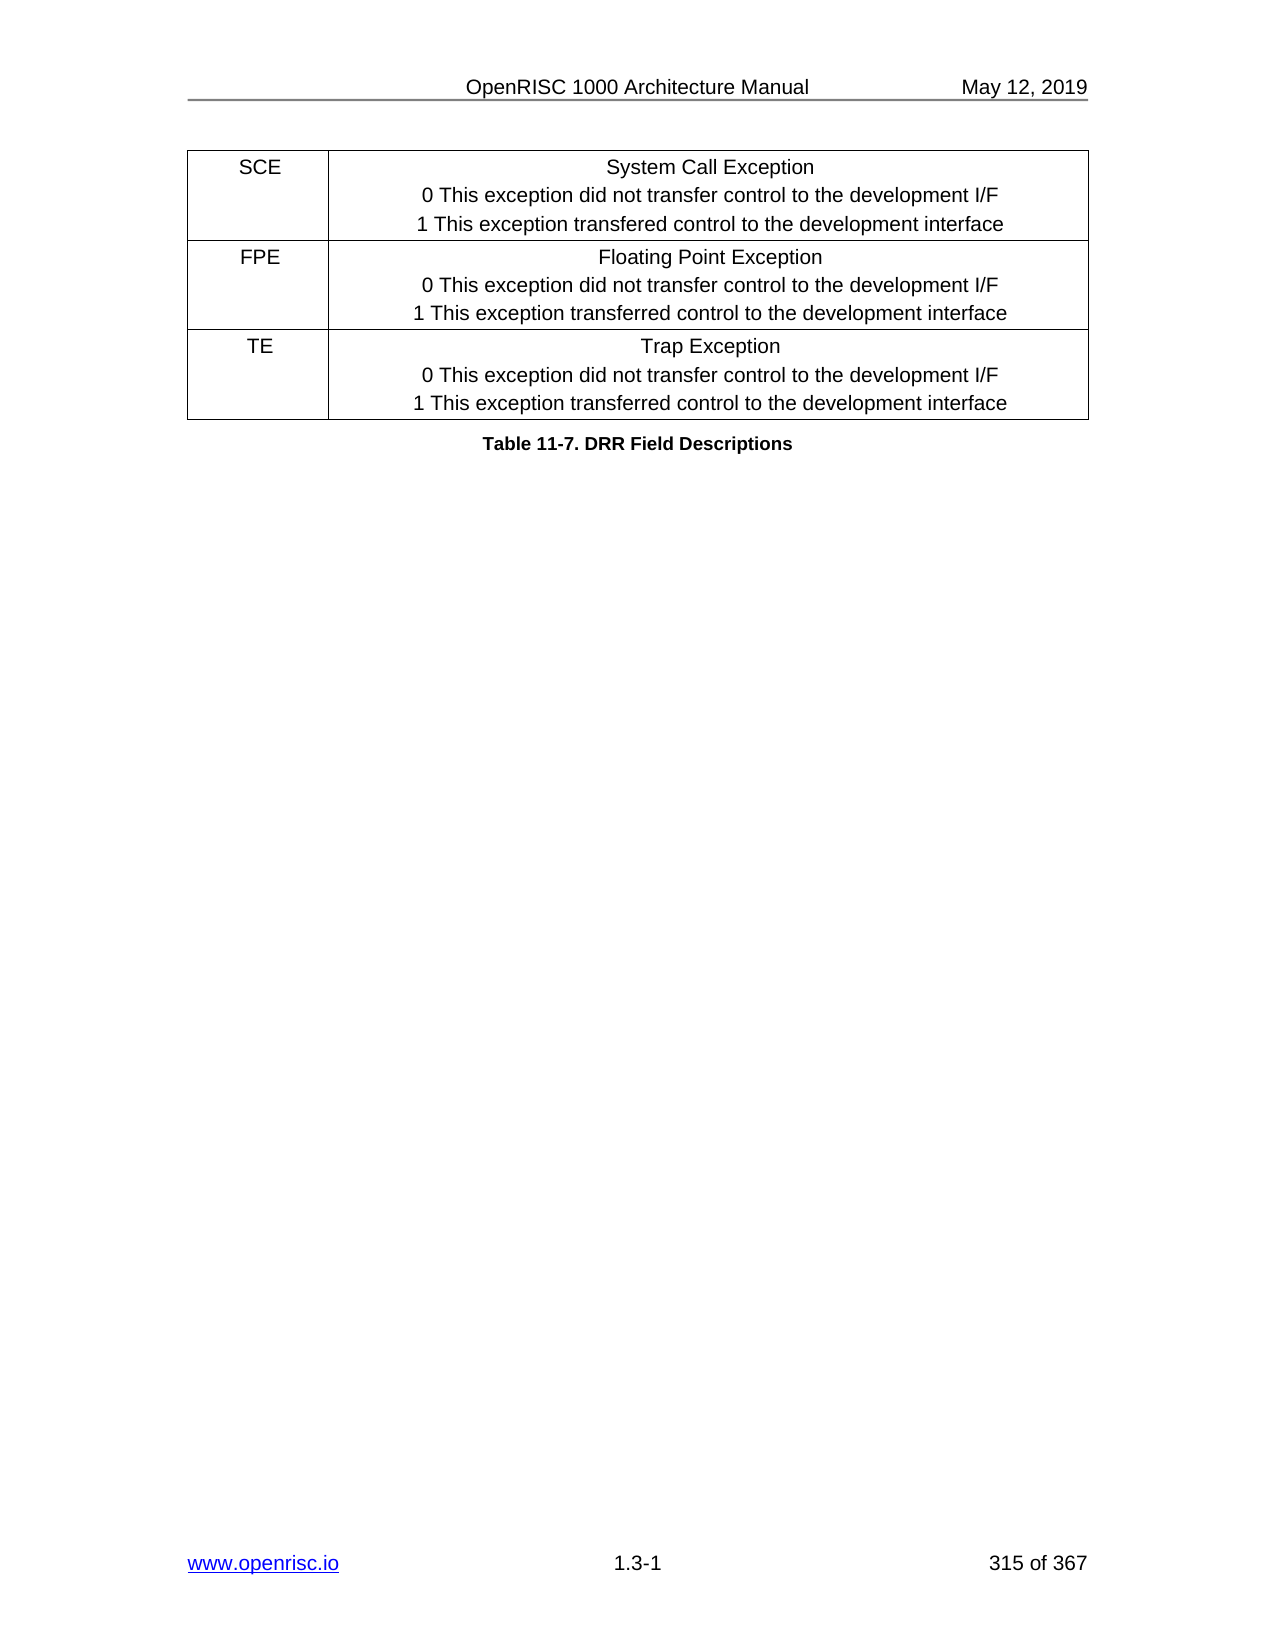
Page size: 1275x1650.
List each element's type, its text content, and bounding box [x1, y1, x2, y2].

table_cell FPE [188, 241, 328, 329]
table_cell Trap Exception 0 This exception did not transfer control to the development I/F 1 This exception transferred control to the development interface [329, 330, 1088, 419]
text Table 11-7. DRR Field Descriptions [187, 432, 1087, 454]
table_cell SCE [188, 151, 328, 239]
table_cell TE [188, 330, 328, 419]
table_cell Floating Point Exception 0 This exception did not transfer control to the development I/F 1 This exception transferred control to the development interface [329, 241, 1088, 329]
table_cell System Call Exception 0 This exception did not transfer control to the development I/F 1 This exception transfered control to the development interface [329, 151, 1088, 239]
